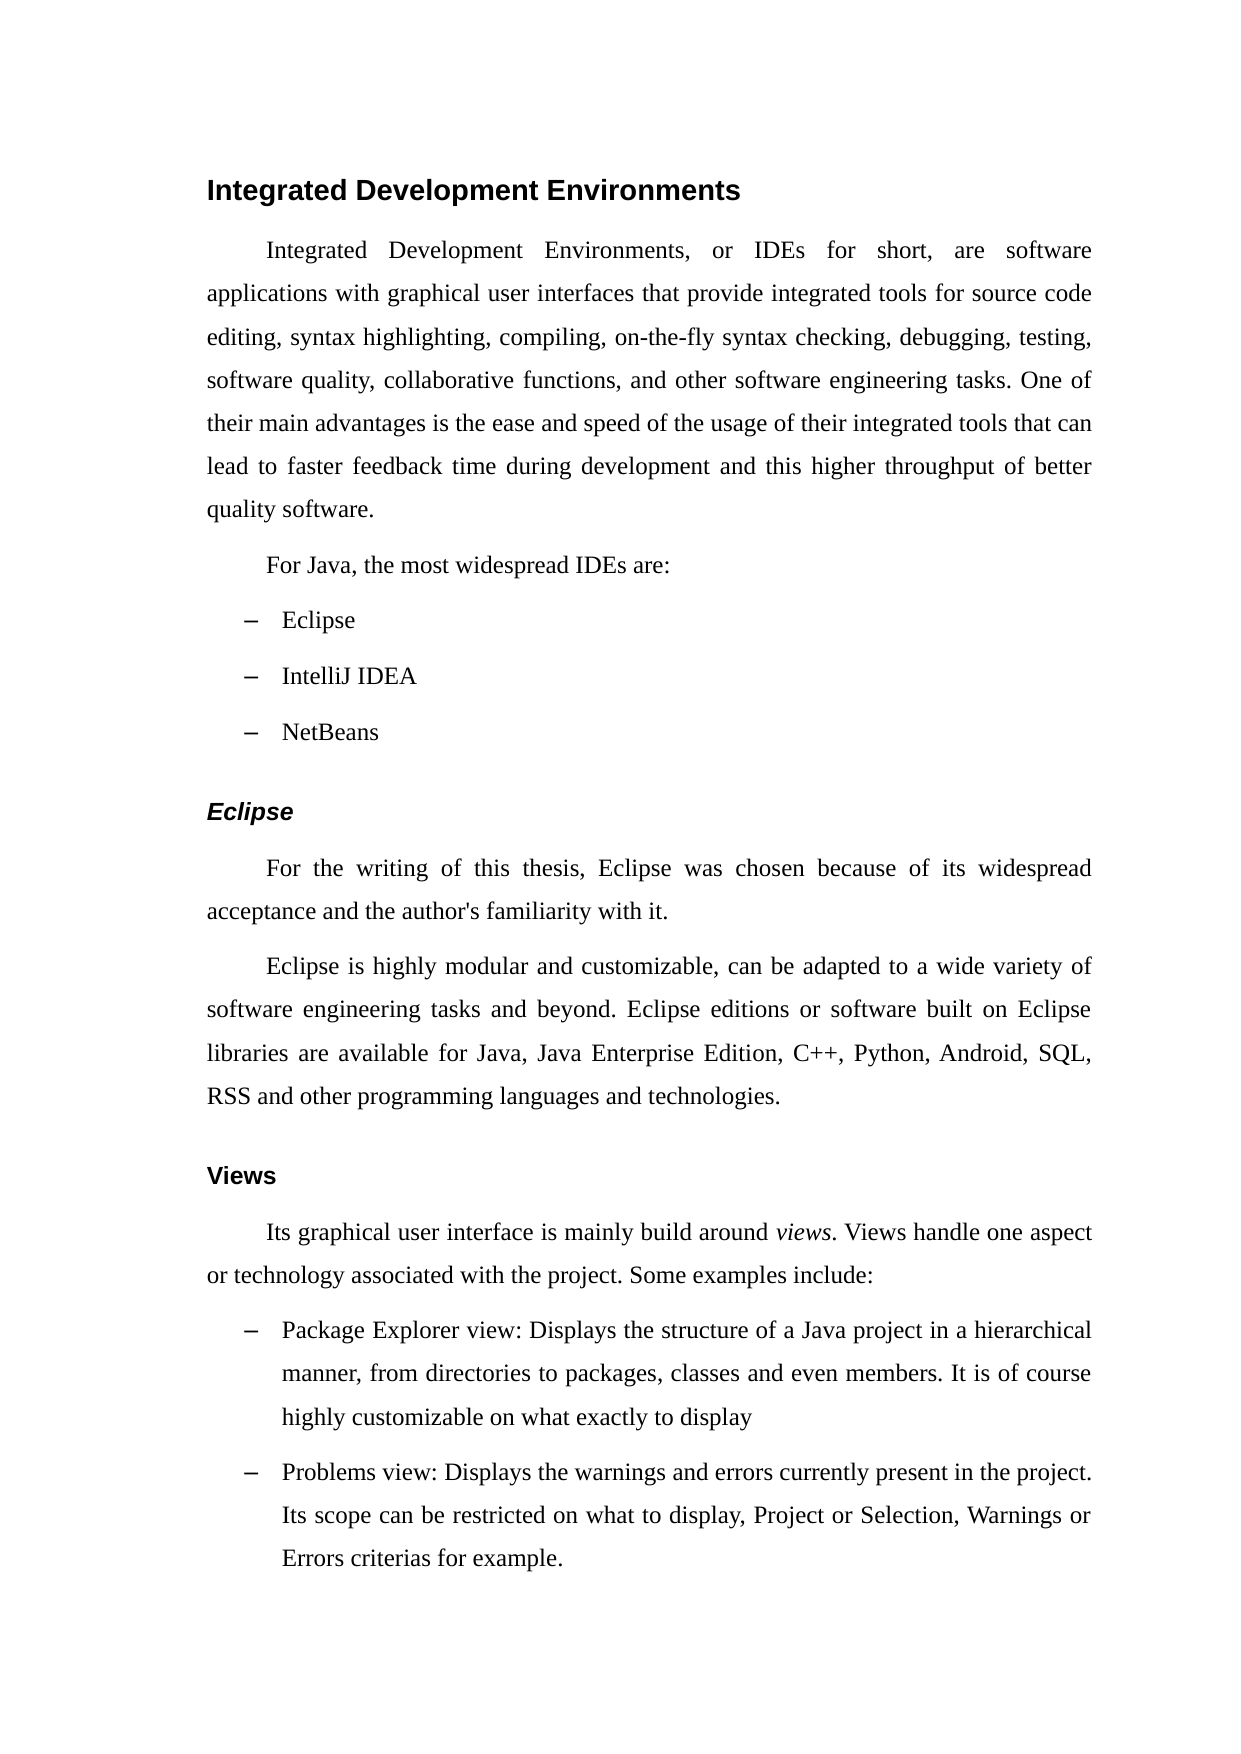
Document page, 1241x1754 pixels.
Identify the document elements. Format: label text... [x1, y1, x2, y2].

text For Java, the most widespread IDEs are: [207, 550, 1093, 578]
subtitle Views [207, 1161, 1093, 1190]
subtitle Eclipse [207, 797, 1093, 826]
list NetBeans [244, 717, 1093, 745]
text For the writing of this thesis, Eclipse was chosen because of its widespread acceptance and the author's familiarity with it. [207, 853, 1093, 924]
subtitle Integrated Development Environments [207, 173, 1093, 206]
list Problems view: Displays the warnings and errors currently present in the project. Its scope can be restricted on what to display, Project or Selection, Warnings or Errors criterias for example. [244, 1457, 1093, 1572]
text Its graphical user interface is mainly build around views. Views handle one aspect or technology associated with the project. Some examples include: [207, 1217, 1093, 1288]
list Package Explorer view: Displays the structure of a Java project in a hierarchical manner, from directories to packages, classes and even members. It is of course highly customizable on what exactly to display [244, 1315, 1093, 1430]
list IntelliJ IDEA [244, 661, 1093, 690]
text Eclipse is highly modular and customizable, can be adapted to a wide variety of software engineering tasks and beyond. Eclipse editions or software built on Eclipse libraries are available for Java, Java Enterprise Edition, C++, Python, Android, SQL, RSS and other programming languages and technologies. [207, 951, 1093, 1109]
text Integrated Development Environments, or IDEs for short, are software applications with graphical user interfaces that provide integrated tools for source code editing, syntax highlighting, compiling, on-the-fly syntax checking, debugging, testing, software quality, collaborative functions, and other software engineering tasks. One of their main advantages is the ease and speed of the usage of their integrated tools that can lead to faster feedback time during development and this higher throughput of better quality software. [207, 235, 1093, 523]
list Eclipse [244, 605, 1093, 634]
